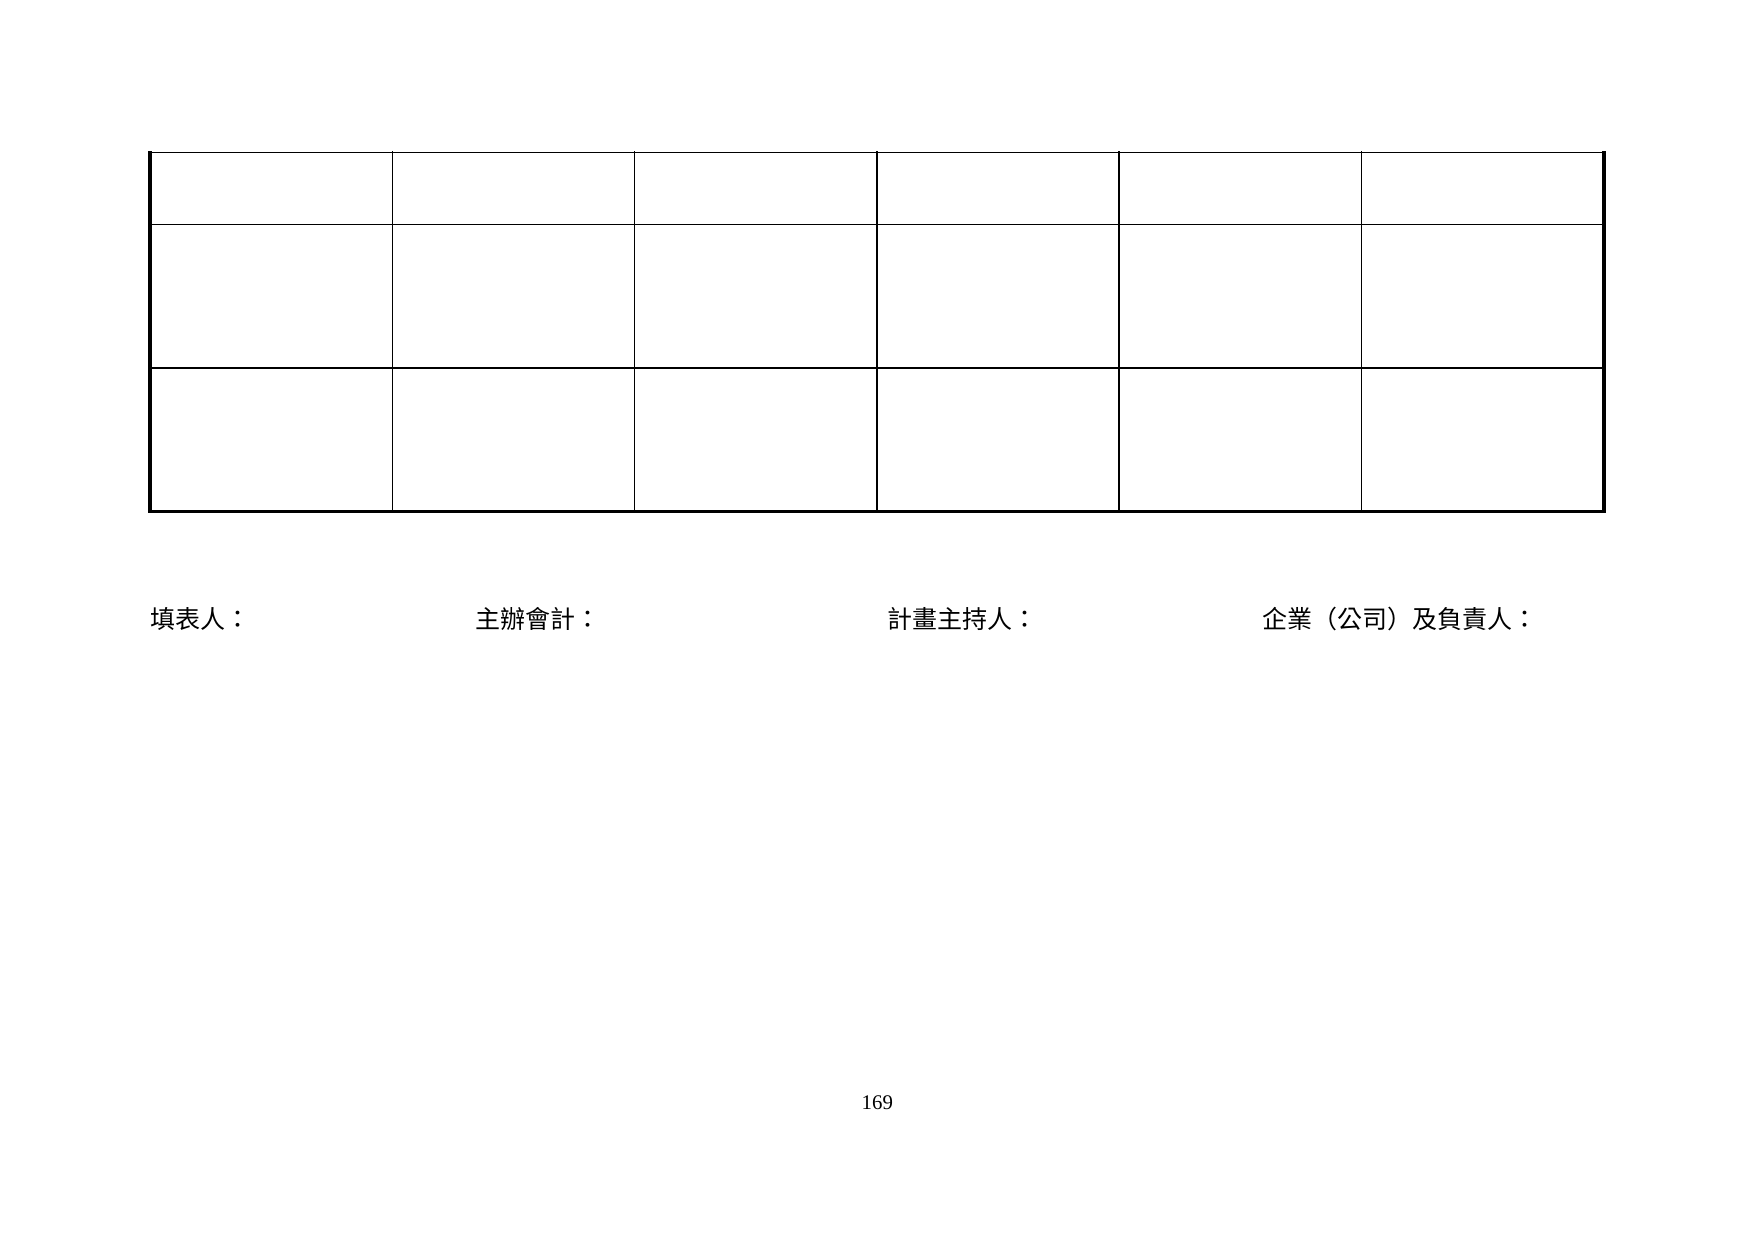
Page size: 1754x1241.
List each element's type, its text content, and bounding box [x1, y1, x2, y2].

table_cell [878, 225, 1118, 367]
table_cell [393, 369, 634, 510]
text 填表人： 主辦會計： 計畫主持人： 企業（公司）及負責人： [150, 576, 1604, 638]
table_cell [1362, 153, 1602, 224]
table_cell [152, 153, 392, 224]
table_cell [1120, 225, 1361, 367]
table_cell [152, 369, 392, 510]
table_cell [152, 225, 392, 367]
table_cell [393, 153, 634, 224]
table_cell [635, 225, 876, 367]
table_cell [635, 369, 876, 510]
table_cell [1362, 369, 1602, 510]
table_cell [878, 369, 1118, 510]
table_cell [1362, 225, 1602, 367]
table_cell [393, 225, 634, 367]
table_cell [878, 153, 1118, 224]
table_cell [1120, 369, 1361, 510]
table_cell [635, 153, 876, 224]
table_cell [1120, 153, 1361, 224]
